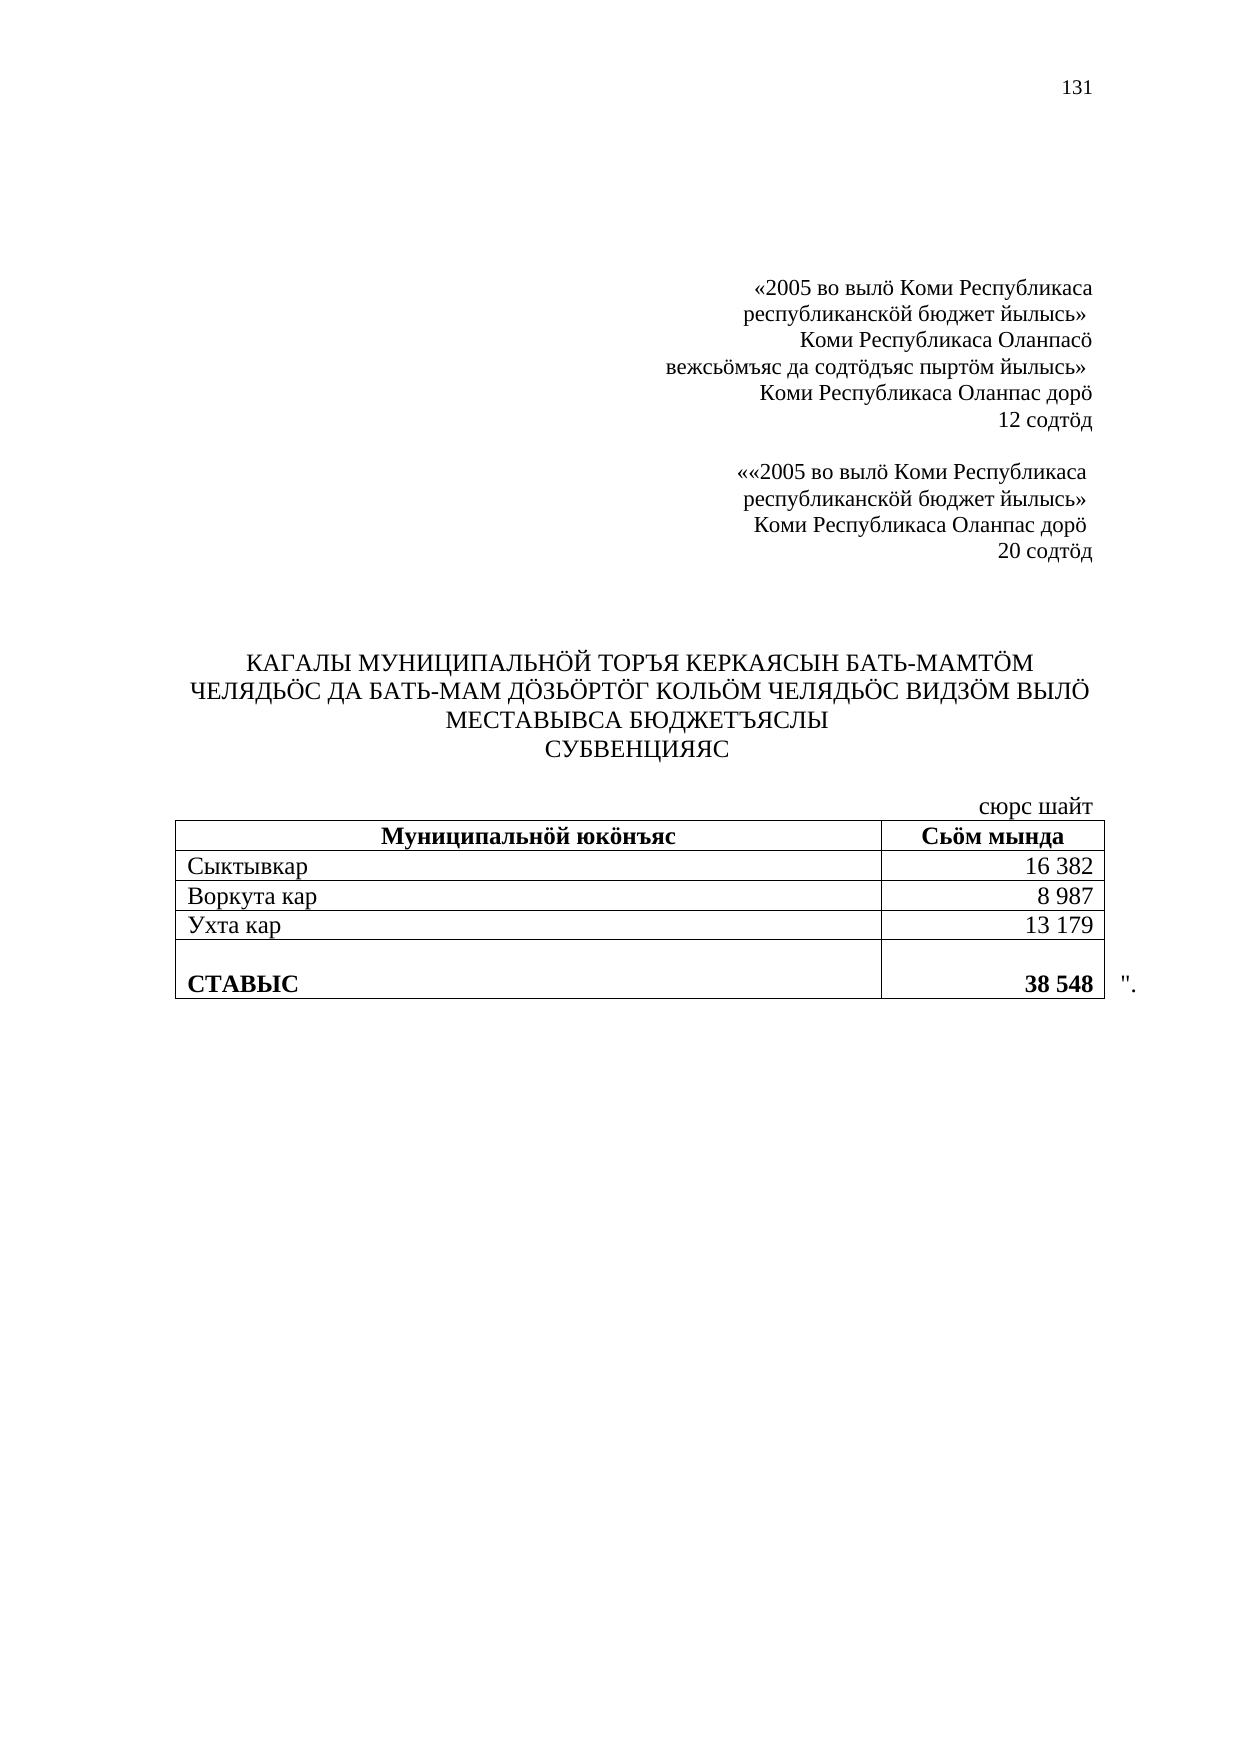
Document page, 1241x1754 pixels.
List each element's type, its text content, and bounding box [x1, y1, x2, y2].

text Коми Республикаса Оланпас дорö [187, 379, 1093, 406]
text вежсьöмъяс да содтöдъяс пыртöм йылысь» [187, 353, 1093, 379]
table_header Сьöм мында [882, 821, 1104, 850]
table_cell 8 987 [882, 881, 1104, 909]
table_cell [1105, 880, 1148, 909]
text республиканскöй бюджет йылысь» [187, 485, 1093, 511]
table_cell [1105, 850, 1148, 880]
table_header Муниципальнöй юкöнъяс [176, 821, 881, 850]
table_cell Воркута кар [176, 881, 881, 909]
text ««2005 во вылö Коми Республикаса [187, 458, 1093, 485]
table_cell Ухта кар [176, 911, 881, 939]
text Коми Республикаса Оланпасö [187, 327, 1093, 353]
table_cell [1105, 910, 1148, 939]
table_cell 16 382 [882, 851, 1104, 880]
text СУБВЕНЦИЯЯС [187, 734, 1093, 763]
text «2005 во вылö Коми Республикаса [187, 274, 1093, 300]
text КАГАЛЫ МУНИЦИПАЛЬНÖЙ ТОРЪЯ КЕРКАЯСЫН БАТЬ-МАМТÖМ ЧЕЛЯДЬÖС ДА БАТЬ-МАМ ДÖЗЬÖРТÖГ КОЛЬÖМ ЧЕЛЯДЬÖС ВИДЗÖМ ВЫЛÖ [187, 648, 1093, 705]
table_cell 38 548 [882, 940, 1104, 998]
text республиканскöй бюджет йылысь» [187, 300, 1093, 327]
text Коми Республикаса Оланпас дорö [187, 511, 1093, 537]
table_cell Сыктывкар [176, 851, 881, 880]
text 20 содтöд [187, 537, 1093, 564]
table_cell ". [1105, 939, 1148, 998]
text МЕСТАВЫВСА БЮДЖЕТЪЯСЛЫ [187, 705, 1093, 734]
table_cell СТАВЫС [176, 940, 881, 998]
text 12 содтöд [187, 406, 1093, 432]
table_header [1105, 820, 1148, 850]
table_cell 13 179 [882, 911, 1104, 939]
text сюрс шайт [187, 791, 1093, 820]
